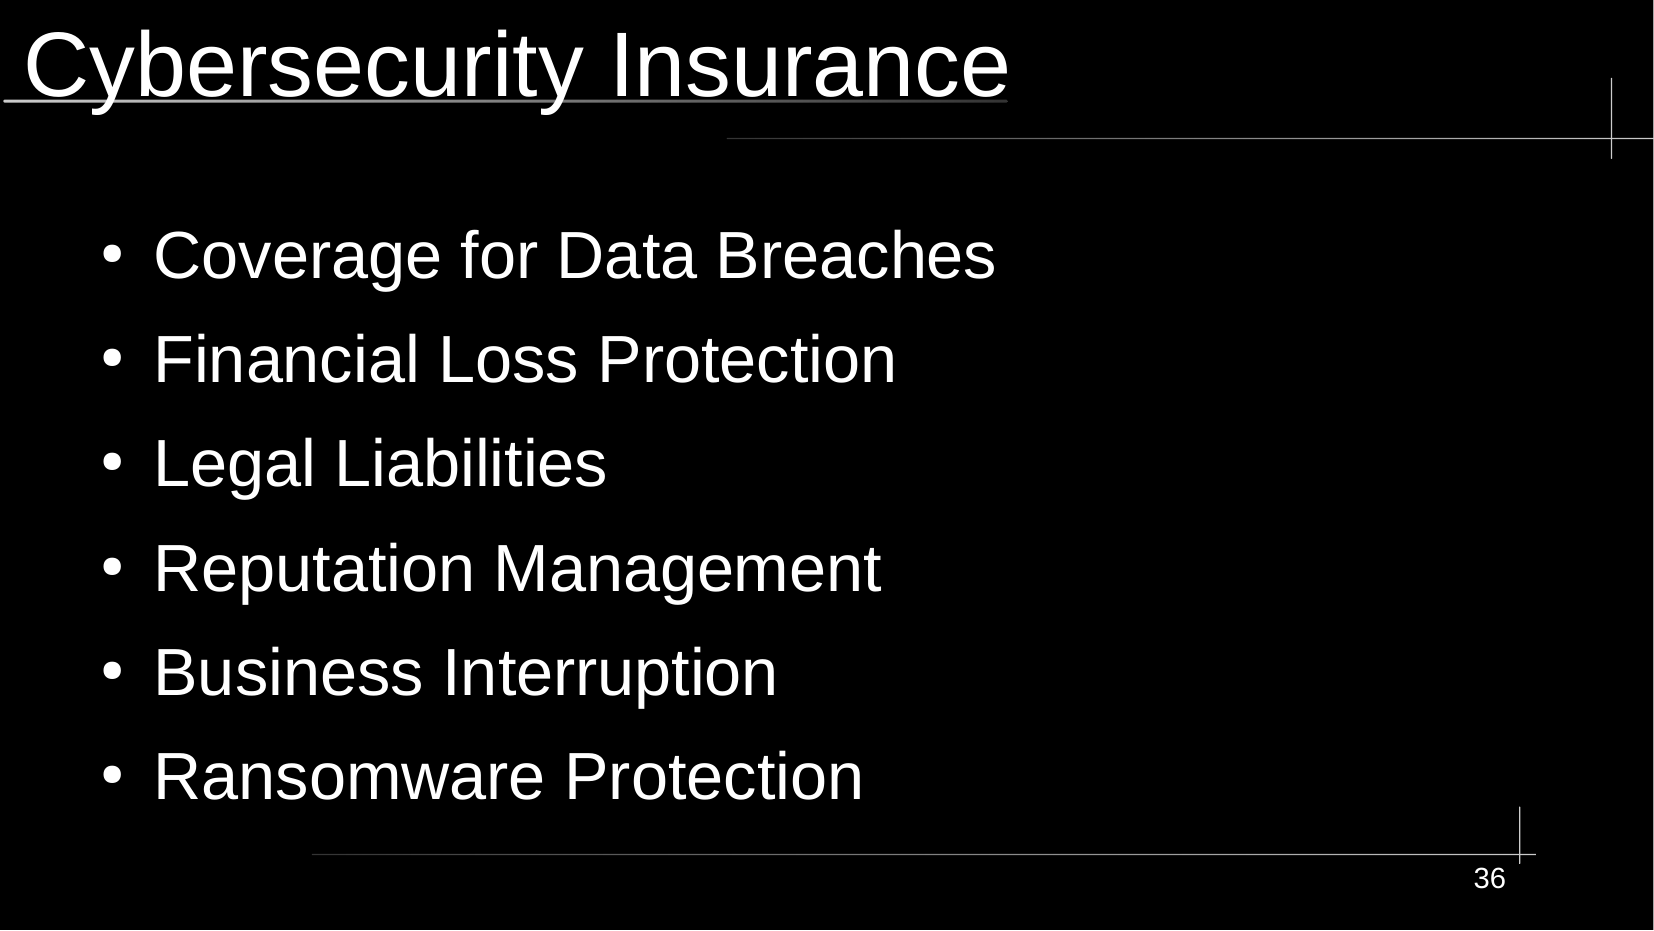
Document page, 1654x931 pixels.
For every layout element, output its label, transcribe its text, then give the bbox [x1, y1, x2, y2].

title Cybersecurity Insurance [23, 11, 1589, 119]
list Coverage for Data Breaches Financial Loss Protection Legal Liabilities Reputation Management Business Interruption Ransomware Protection [82, 217, 1571, 863]
